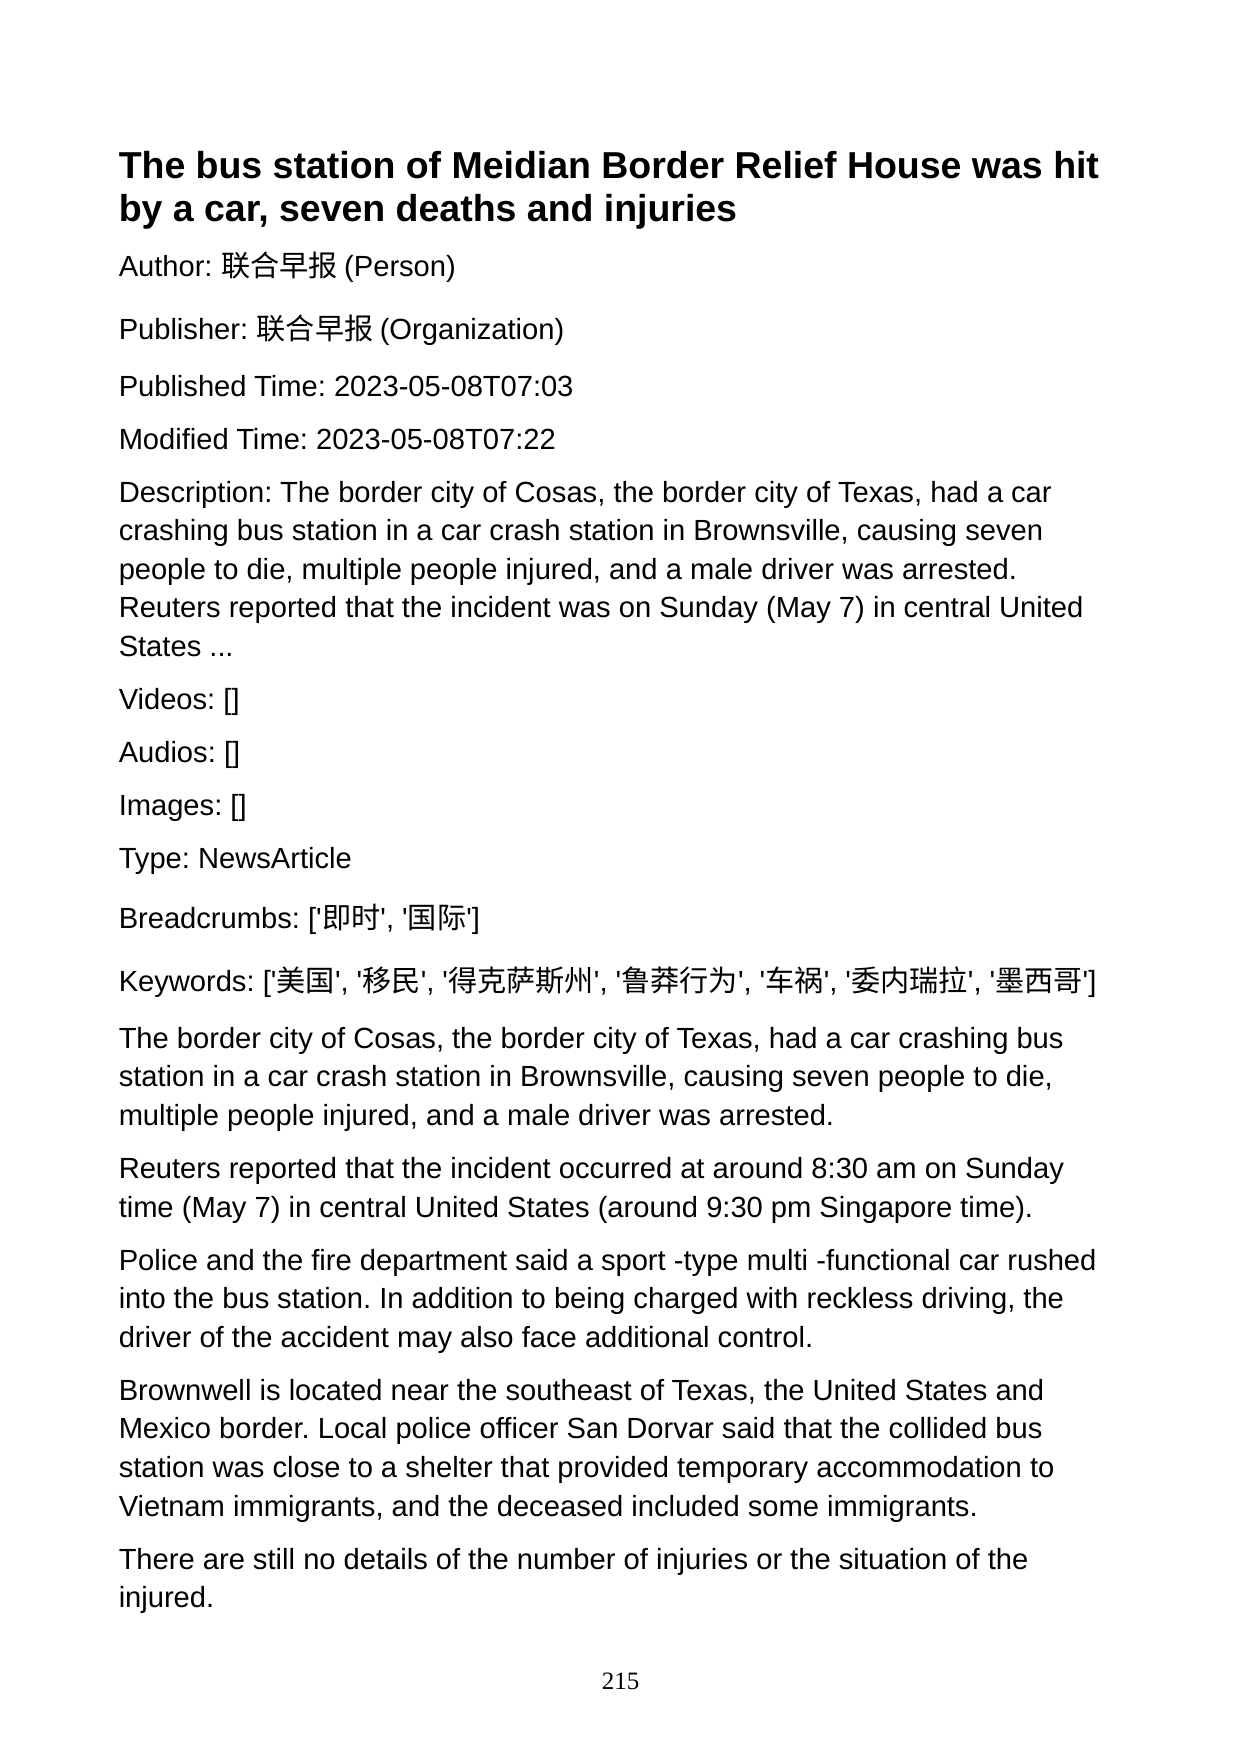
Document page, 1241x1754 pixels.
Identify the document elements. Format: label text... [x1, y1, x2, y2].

text Police and the fire department said a sport -type multi -functional car rushed into the bus station. In addition to being charged with reckless driving, the driver of the accident may also face additional control. [118, 1243, 1122, 1353]
subtitle The bus station of Meidian Border Relief House was hit by a car, seven deaths and injuries [118, 143, 1122, 230]
text Brownwell is located near the southeast of Texas, the United States and Mexico border. Local police officer San Dorvar said that the collided bus station was close to a shelter that provided temporary accommodation to Vietnam immigrants, and the deceased included some immigrants. [118, 1373, 1122, 1522]
text There are still no details of the number of injuries or the situation of the injured. [118, 1542, 1122, 1614]
text Author: 联合早报 (Person) [118, 242, 1122, 284]
text Published Time: 2023-05-08T07:03 [118, 368, 1122, 402]
text Images: [] [118, 788, 1122, 822]
text Keywords: ['美国', '移民', '得克萨斯州', '鲁莽行为', '车祸', '委内瑞拉', '墨西哥'] [118, 958, 1122, 1000]
text Type: NewsArticle [118, 841, 1122, 875]
text Reuters reported that the incident occurred at around 8:30 am on Sunday time (May 7) in central United States (around 9:30 pm Singapore time). [118, 1151, 1122, 1223]
text Publisher: 联合早报 (Organization) [118, 305, 1122, 348]
text Modified Time: 2023-05-08T07:22 [118, 422, 1122, 455]
text Breadcrumbs: ['即时', '国际'] [118, 894, 1122, 937]
text The border city of Cosas, the border city of Texas, had a car crashing bus station in a car crash station in Brownsville, causing seven people to die, multiple people injured, and a male driver was arrested. [118, 1021, 1122, 1131]
text Audios: [] [118, 735, 1122, 769]
text Description: The border city of Cosas, the border city of Texas, had a car crashing bus station in a car crash station in Brownsville, causing seven people to die, multiple people injured, and a male driver was arrested. Reuters reported that the incident was on Sunday (May 7) in central United States ... [118, 475, 1122, 662]
text Videos: [] [118, 682, 1122, 716]
